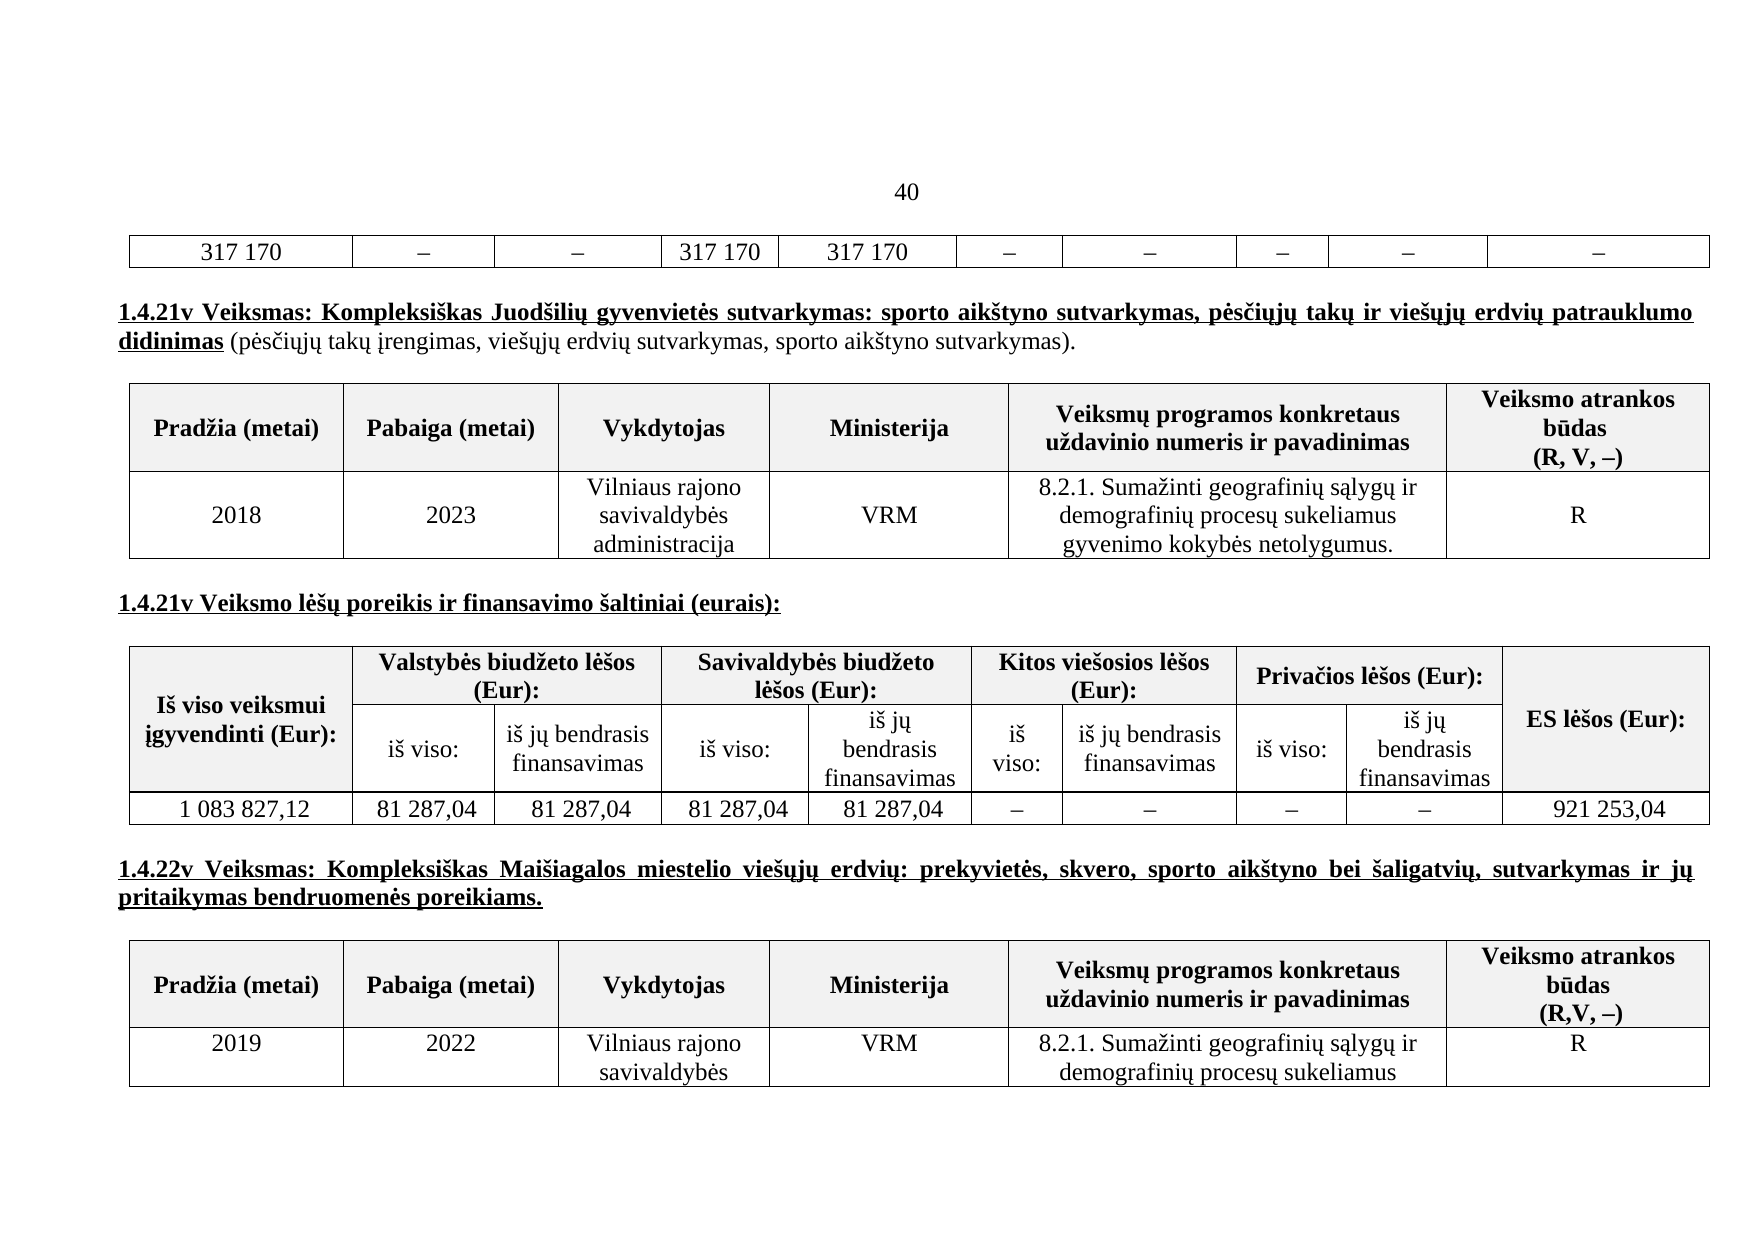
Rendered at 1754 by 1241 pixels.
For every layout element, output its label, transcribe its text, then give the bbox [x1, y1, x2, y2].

table_cell iš viso: [662, 705, 808, 791]
table_cell – [1347, 793, 1502, 824]
table_cell iš jų bendrasis finansavimas [1347, 705, 1502, 791]
table_header Valstybės biudžeto lėšos (Eur): [353, 647, 661, 704]
table_cell VRM [770, 1028, 1008, 1086]
table_header Kitos viešosios lėšos (Eur): [972, 647, 1236, 704]
table_header Veiksmo atrankos būdas (R,V, –) [1447, 941, 1709, 1027]
table_cell – [1063, 793, 1236, 824]
table_cell – [1237, 793, 1346, 824]
table_cell 8.2.1. Sumažinti geografinių sąlygų ir demografinių procesų sukeliamus gyvenimo kokybės netolygumus. [1009, 472, 1446, 558]
text 1.4.21v Veiksmo lėšų poreikis ir finansavimo šaltiniai (eurais): [118, 588, 1695, 617]
table_cell R [1447, 472, 1709, 558]
table_cell 2019 [130, 1028, 343, 1086]
table_header Vykdytojas [559, 384, 769, 471]
table_cell iš jų bendrasis finansavimas [809, 705, 971, 791]
text 1.4.21v Veiksmas: Kompleksiškas Juodšilių gyvenvietės sutvarkymas: sporto aikštyno sutvarkymas, pėsčiųjų takų ir viešųjų erdvių patrauklumo didinimas (pėsčiųjų takų įrengimas, viešųjų erdvių sutvarkymas, sporto aikštyno sutvarkymas). [118, 297, 1695, 354]
table_cell – [972, 793, 1062, 824]
table_cell 317 170 [779, 236, 956, 267]
table_header Vykdytojas [559, 941, 769, 1027]
table_cell – [1063, 236, 1236, 267]
table_header Veiksmo atrankos būdas (R, V, –) [1447, 384, 1709, 471]
table_cell – [1237, 236, 1328, 267]
table_cell 8.2.1. Sumažinti geografinių sąlygų ir demografinių procesų sukeliamus [1009, 1028, 1446, 1086]
table_cell R [1447, 1028, 1709, 1086]
table_header Ministerija [770, 941, 1008, 1027]
table_cell – [957, 236, 1062, 267]
table_cell Vilniaus rajono savivaldybės administracija [559, 472, 769, 558]
table_header Veiksmų programos konkretaus uždavinio numeris ir pavadinimas [1009, 384, 1446, 471]
table_header Pradžia (metai) [130, 384, 343, 471]
table_cell 1 083 827,12 [130, 793, 352, 824]
table_cell iš viso: [353, 705, 494, 791]
table_cell 2023 [344, 472, 558, 558]
table_cell – [495, 236, 661, 267]
table_cell – [353, 236, 494, 267]
table_cell – [1488, 236, 1709, 267]
table_cell Vilniaus rajono savivaldybės [559, 1028, 769, 1086]
table_cell iš viso: [972, 705, 1062, 791]
table_header Pradžia (metai) [130, 941, 343, 1027]
table_header Pabaiga (metai) [344, 941, 558, 1027]
table_cell 81 287,04 [809, 793, 971, 824]
table_cell 81 287,04 [495, 793, 661, 824]
table_cell 317 170 [130, 236, 352, 267]
table_header Iš viso veiksmui įgyvendinti (Eur): [130, 647, 352, 791]
table_header Privačios lėšos (Eur): [1237, 647, 1502, 704]
table_cell iš jų bendrasis finansavimas [1063, 705, 1236, 791]
table_cell 81 287,04 [353, 793, 494, 824]
table_cell 2018 [130, 472, 343, 558]
table_cell iš viso: [1237, 705, 1346, 791]
table_header Pabaiga (metai) [344, 384, 558, 471]
table_header Ministerija [770, 384, 1008, 471]
table_header Veiksmų programos konkretaus uždavinio numeris ir pavadinimas [1009, 941, 1446, 1027]
table_header Savivaldybės biudžeto lėšos (Eur): [662, 647, 971, 704]
table_cell iš jų bendrasis finansavimas [495, 705, 661, 791]
table_cell VRM [770, 472, 1008, 558]
table_cell – [1329, 236, 1487, 267]
text 1.4.22v Veiksmas: Kompleksiškas Maišiagalos miestelio viešųjų erdvių: prekyvietės, skvero, sporto aikštyno bei šaligatvių, sutvarkymas ir jų [118, 854, 1695, 879]
table_cell 921 253,04 [1503, 793, 1709, 824]
text pritaikymas bendruomenės poreikiams. [118, 880, 1695, 911]
table_cell 2022 [344, 1028, 558, 1086]
table_cell 81 287,04 [662, 793, 808, 824]
table_header ES lėšos (Eur): [1503, 647, 1709, 791]
table_cell 317 170 [662, 236, 778, 267]
